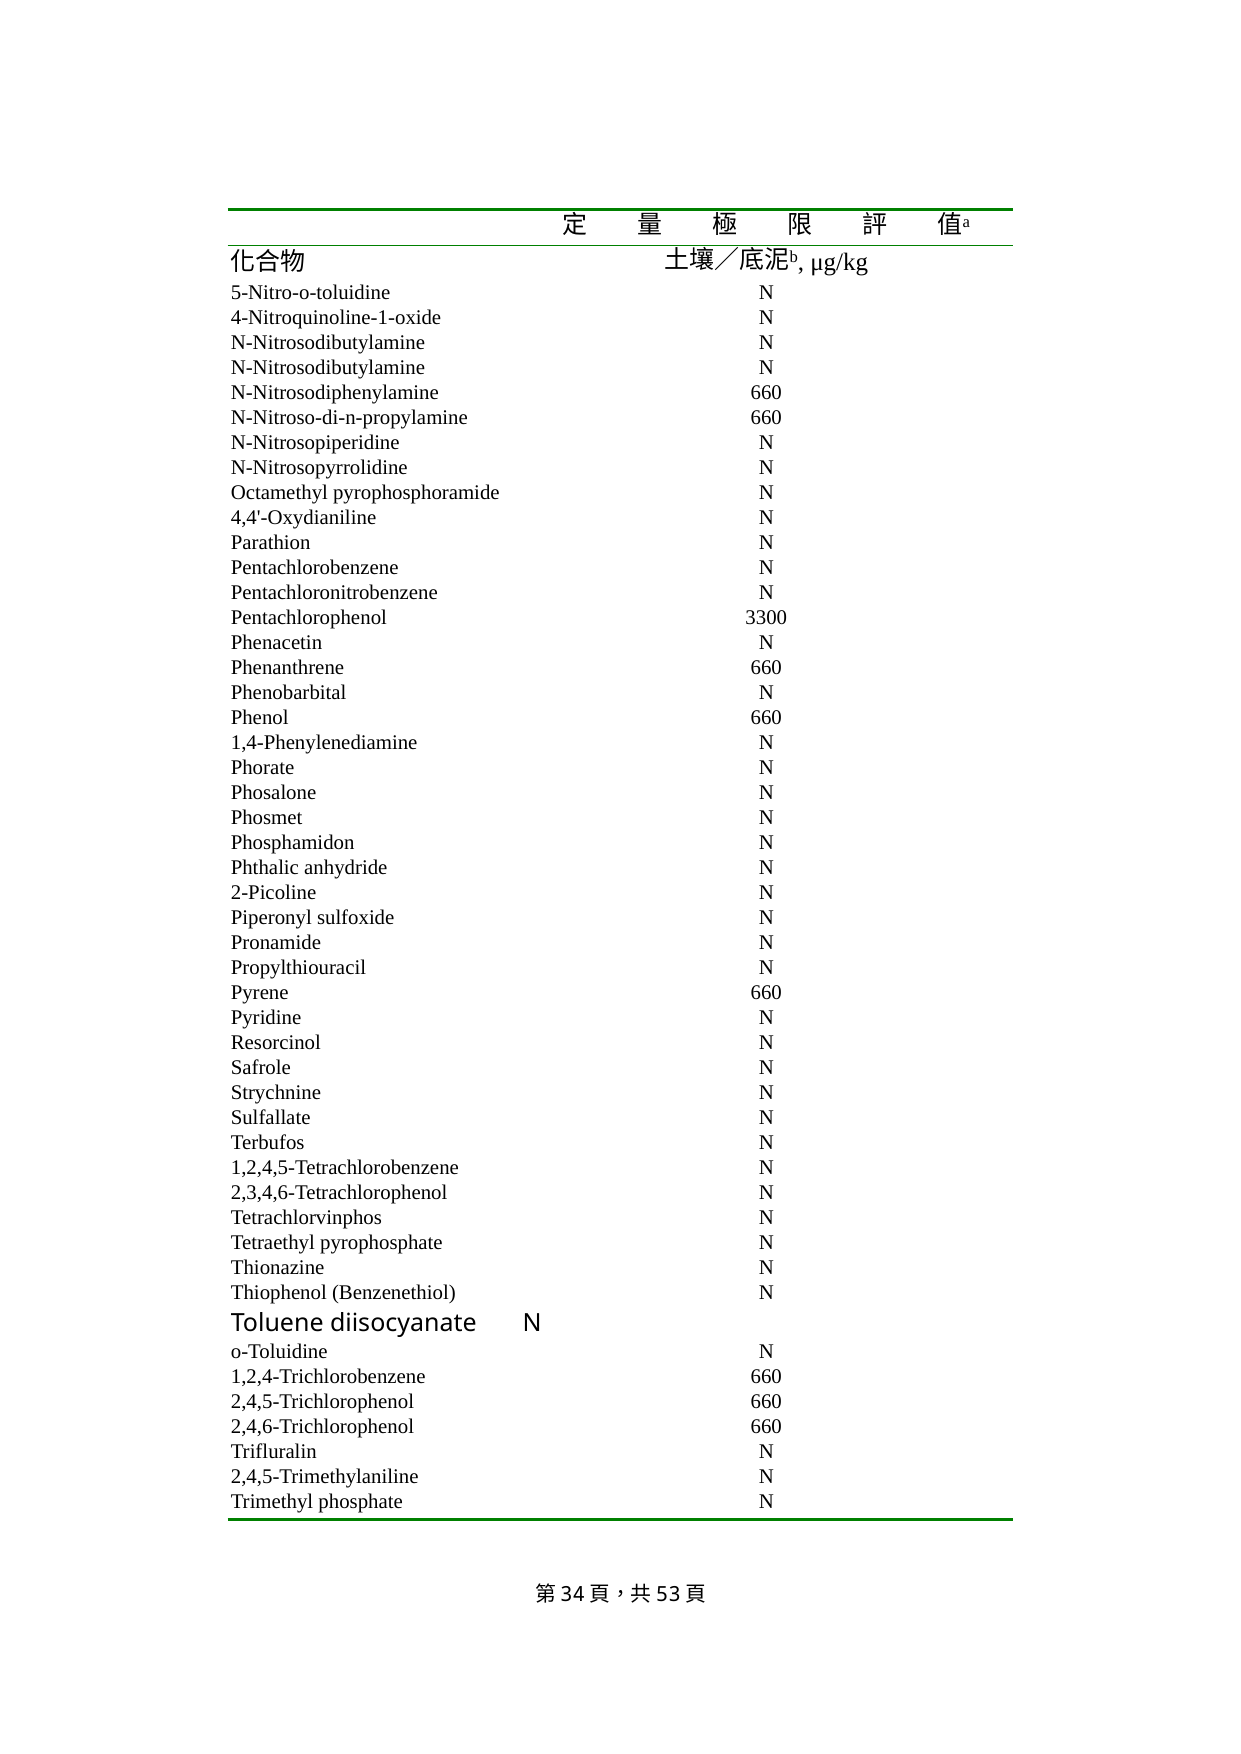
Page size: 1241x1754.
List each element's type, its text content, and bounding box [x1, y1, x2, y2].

table_cell N [520, 1464, 1013, 1489]
table_cell N [520, 1005, 1013, 1030]
table_cell Trimethyl phosphate [228, 1489, 519, 1518]
table_cell N [520, 780, 1013, 805]
table_cell N [520, 905, 1013, 930]
table_cell Sulfallate [228, 1105, 519, 1130]
table_cell 660 [520, 1414, 1013, 1439]
table_cell Phorate [228, 755, 519, 780]
table_cell Phenol [228, 705, 519, 730]
table_cell N-Nitrosodiphenylamine [228, 380, 519, 405]
table_cell 1,2,4,5-Tetrachlorobenzene [228, 1155, 519, 1180]
table_cell Trifluralin [228, 1439, 519, 1464]
table_cell N [520, 680, 1013, 705]
table_cell Parathion [228, 530, 519, 555]
table_cell Safrole [228, 1055, 519, 1080]
table_cell Phosphamidon [228, 830, 519, 855]
table_cell N-Nitrosopyrrolidine [228, 455, 519, 480]
table_cell Pentachlorophenol [228, 605, 519, 630]
table_cell Pentachlorobenzene [228, 555, 519, 580]
table_cell Phenobarbital [228, 680, 519, 705]
table_cell N [520, 1230, 1013, 1255]
table_cell N [520, 1105, 1013, 1130]
table_cell N [520, 880, 1013, 905]
table_cell Phosmet [228, 805, 519, 830]
table_header 定 量 極 限 評 值a [520, 211, 1013, 245]
table_cell N [520, 1205, 1013, 1230]
table_cell N [520, 1255, 1013, 1280]
table_cell N [520, 1339, 1013, 1364]
table_cell N [520, 755, 1013, 780]
table_cell N [520, 805, 1013, 830]
table_cell 2,3,4,6-Tetrachlorophenol [228, 1180, 519, 1205]
table_cell Pyridine [228, 1005, 519, 1030]
table_cell Pyrene [228, 980, 519, 1005]
table_cell N [520, 355, 1013, 380]
table_cell Phosalone [228, 780, 519, 805]
table_cell 化合物 [228, 246, 519, 280]
table_cell Tetraethyl pyrophosphate [228, 1230, 519, 1255]
table_cell N [520, 1080, 1013, 1105]
table_cell Thionazine [228, 1255, 519, 1280]
table_cell N [520, 505, 1013, 530]
table_cell 1,2,4-Trichlorobenzene [228, 1364, 519, 1389]
table_cell 660 [520, 405, 1013, 430]
table_cell 5-Nitro-o-toluidine [228, 280, 519, 305]
table_cell N [520, 930, 1013, 955]
table_cell 2,4,5-Trichlorophenol [228, 1389, 519, 1414]
table_cell 4,4'-Oxydianiline [228, 505, 519, 530]
table_cell N-Nitrosopiperidine [228, 430, 519, 455]
table_cell N [520, 480, 1013, 505]
table_cell 2-Picoline [228, 880, 519, 905]
table_cell 660 [520, 1364, 1013, 1389]
table_cell N [520, 955, 1013, 980]
table_cell o-Toluidine [228, 1339, 519, 1364]
table_cell N [520, 1305, 1013, 1339]
table_cell N-Nitrosodibutylamine [228, 355, 519, 380]
table_cell N-Nitrosodibutylamine [228, 330, 519, 355]
table_cell Piperonyl sulfoxide [228, 905, 519, 930]
table_cell Phenanthrene [228, 655, 519, 680]
table_cell Resorcinol [228, 1030, 519, 1055]
table_cell N [520, 305, 1013, 330]
table_cell Pentachloronitrobenzene [228, 580, 519, 605]
table_cell N [520, 1055, 1013, 1080]
table_cell 660 [520, 655, 1013, 680]
table_cell Strychnine [228, 1080, 519, 1105]
table_cell Terbufos [228, 1130, 519, 1155]
table_header [228, 211, 519, 245]
table_cell N [520, 455, 1013, 480]
table_cell N [520, 430, 1013, 455]
table_cell N [520, 1439, 1013, 1464]
table_cell Thiophenol (Benzenethiol) [228, 1280, 519, 1305]
table_cell N [520, 830, 1013, 855]
table_cell N [520, 1130, 1013, 1155]
table_cell 3300 [520, 605, 1013, 630]
table_cell Pronamide [228, 930, 519, 955]
table_cell Phenacetin [228, 630, 519, 655]
table_cell 土壤／底泥b, μg/kg [520, 246, 1013, 280]
table_cell 2,4,6-Trichlorophenol [228, 1414, 519, 1439]
table_cell 660 [520, 1389, 1013, 1414]
table_cell Propylthiouracil [228, 955, 519, 980]
table_cell 1,4-Phenylenediamine [228, 730, 519, 755]
table_cell N [520, 1180, 1013, 1205]
table_cell N [520, 855, 1013, 880]
table_cell 660 [520, 380, 1013, 405]
table_cell N [520, 1030, 1013, 1055]
table_cell N [520, 1280, 1013, 1305]
table_cell Tetrachlorvinphos [228, 1205, 519, 1230]
table_cell Toluene diisocyanate [228, 1305, 519, 1339]
table_cell 660 [520, 705, 1013, 730]
table_cell N [520, 330, 1013, 355]
table_cell 660 [520, 980, 1013, 1005]
table_cell N [520, 555, 1013, 580]
table_cell N [520, 1155, 1013, 1180]
table_cell N [520, 280, 1013, 305]
table_cell N [520, 1489, 1013, 1518]
table_cell N [520, 580, 1013, 605]
table_cell N-Nitroso-di-n-propylamine [228, 405, 519, 430]
table_cell N [520, 630, 1013, 655]
table_cell Octamethyl pyrophosphoramide [228, 480, 519, 505]
table_cell N [520, 730, 1013, 755]
table_cell N [520, 530, 1013, 555]
table_cell Phthalic anhydride [228, 855, 519, 880]
table_cell 2,4,5-Trimethylaniline [228, 1464, 519, 1489]
table_cell 4-Nitroquinoline-1-oxide [228, 305, 519, 330]
